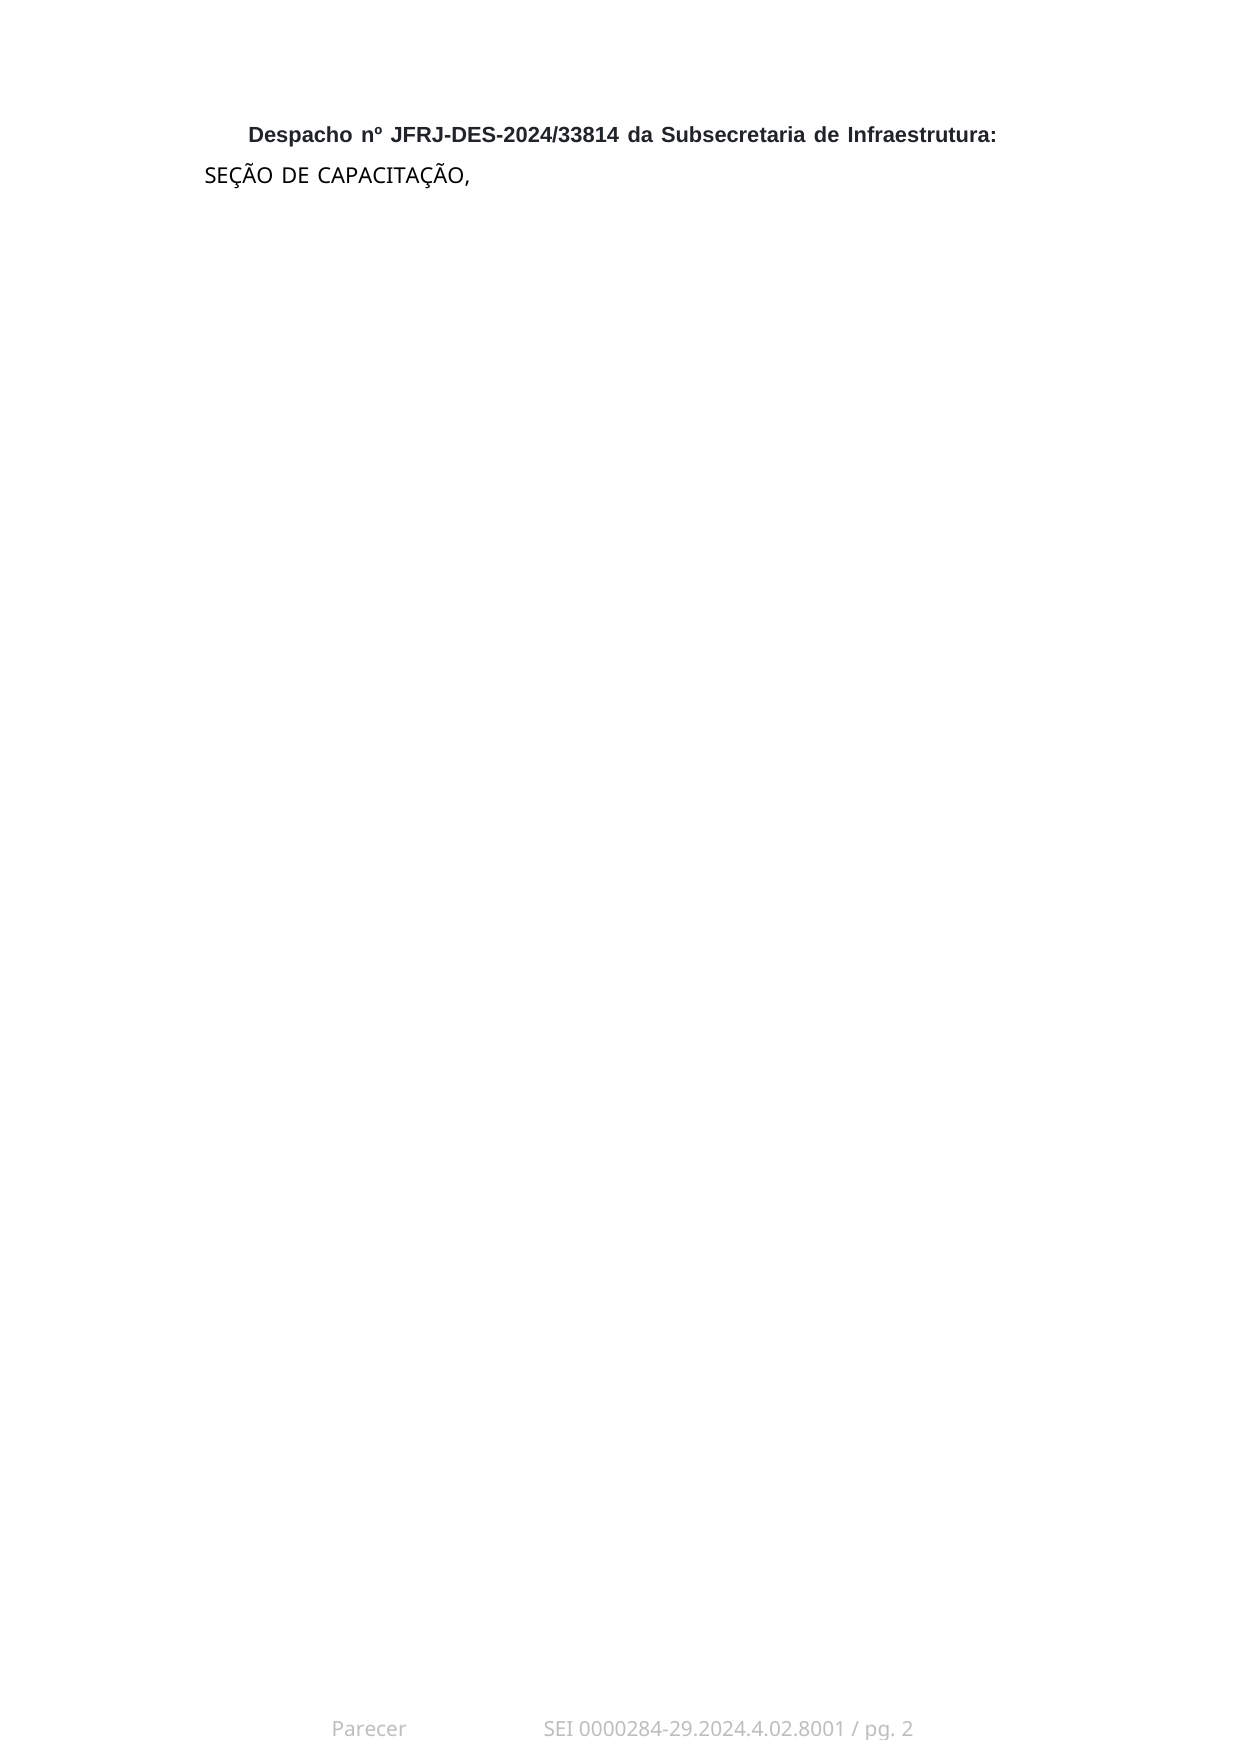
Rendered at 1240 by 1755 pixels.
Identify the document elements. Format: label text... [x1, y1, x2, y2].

text SEÇÃO DE CAPACITAÇÃO, [204, 160, 1202, 190]
text Despacho nº JFRJ-DES-2024/33814 da Subsecretaria de Infraestrutura: [248, 122, 1202, 147]
